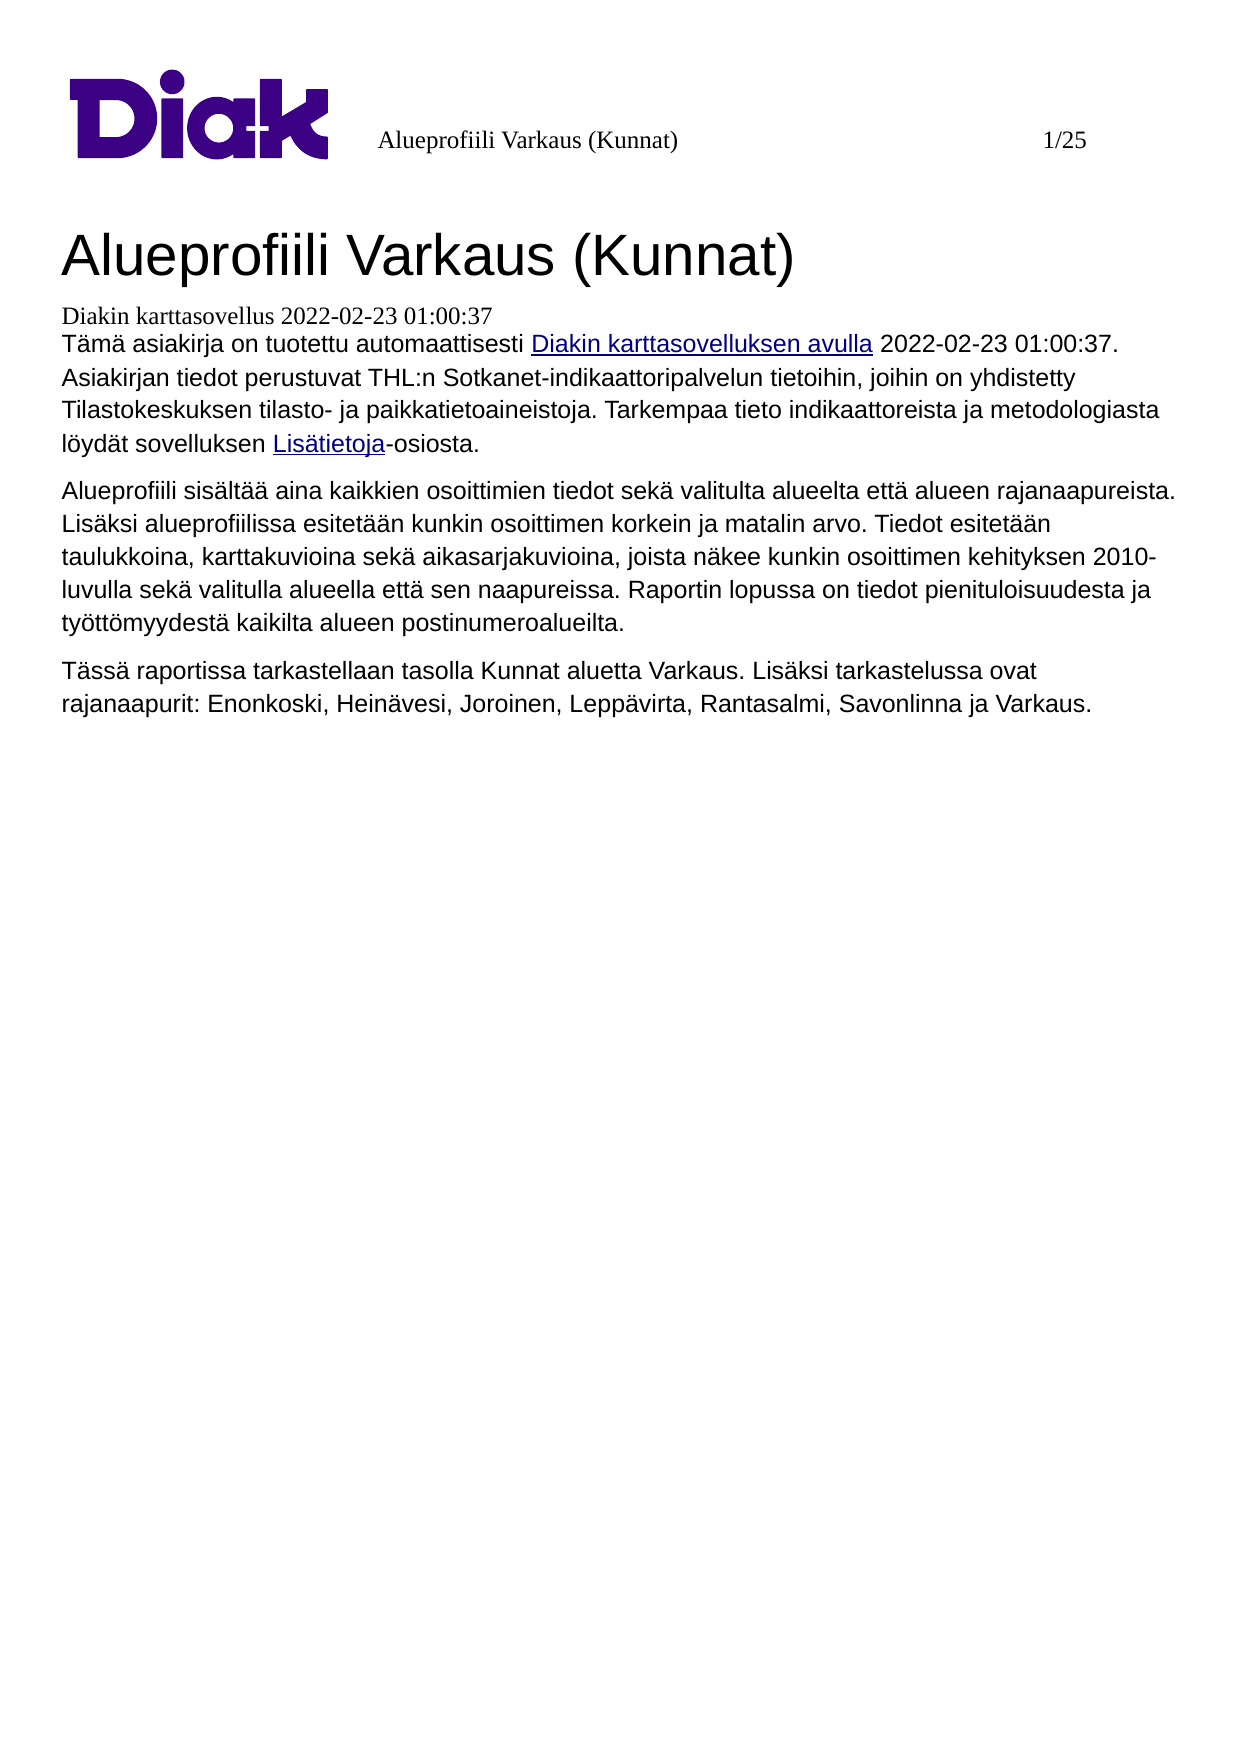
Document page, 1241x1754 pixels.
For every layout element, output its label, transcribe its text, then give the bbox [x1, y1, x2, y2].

title Alueprofiili Varkaus (Kunnat) [61, 221, 1179, 288]
text Alueprofiili sisältää aina kaikkien osoittimien tiedot sekä valitulta alueelta että alueen rajanaapureista. Lisäksi alueprofiilissa esitetään kunkin osoittimen korkein ja matalin arvo. Tiedot esitetään taulukkoina, karttakuvioina sekä aikasarjakuvioina, joista näkee kunkin osoittimen kehityksen 2010-luvulla sekä valitulla alueella että sen naapureissa. Raportin lopussa on tiedot pienituloisuudesta ja työttömyydestä kaikilta alueen postinumeroalueilta. [61, 476, 1179, 637]
text Tämä asiakirja on tuotettu automaattisesti Diakin karttasovelluksen avulla 2022-02-23 01:00:37. Asiakirjan tiedot perustuvat THL:n Sotkanet-indikaattoripalvelun tietoihin, joihin on yhdistetty Tilastokeskuksen tilasto- ja paikkatietoaineistoja. Tarkempaa tieto indikaattoreista ja metodologiasta löydät sovelluksen Lisätietoja-osiosta. [61, 329, 1179, 457]
text Tässä raportissa tarkastellaan tasolla Kunnat aluetta Varkaus. Lisäksi tarkastelussa ovat rajanaapurit: Enonkoski, Heinävesi, Joroinen, Leppävirta, Rantasalmi, Savonlinna ja Varkaus. [61, 656, 1179, 718]
text Diakin karttasovellus 2022-02-23 01:00:37 [61, 301, 1179, 329]
